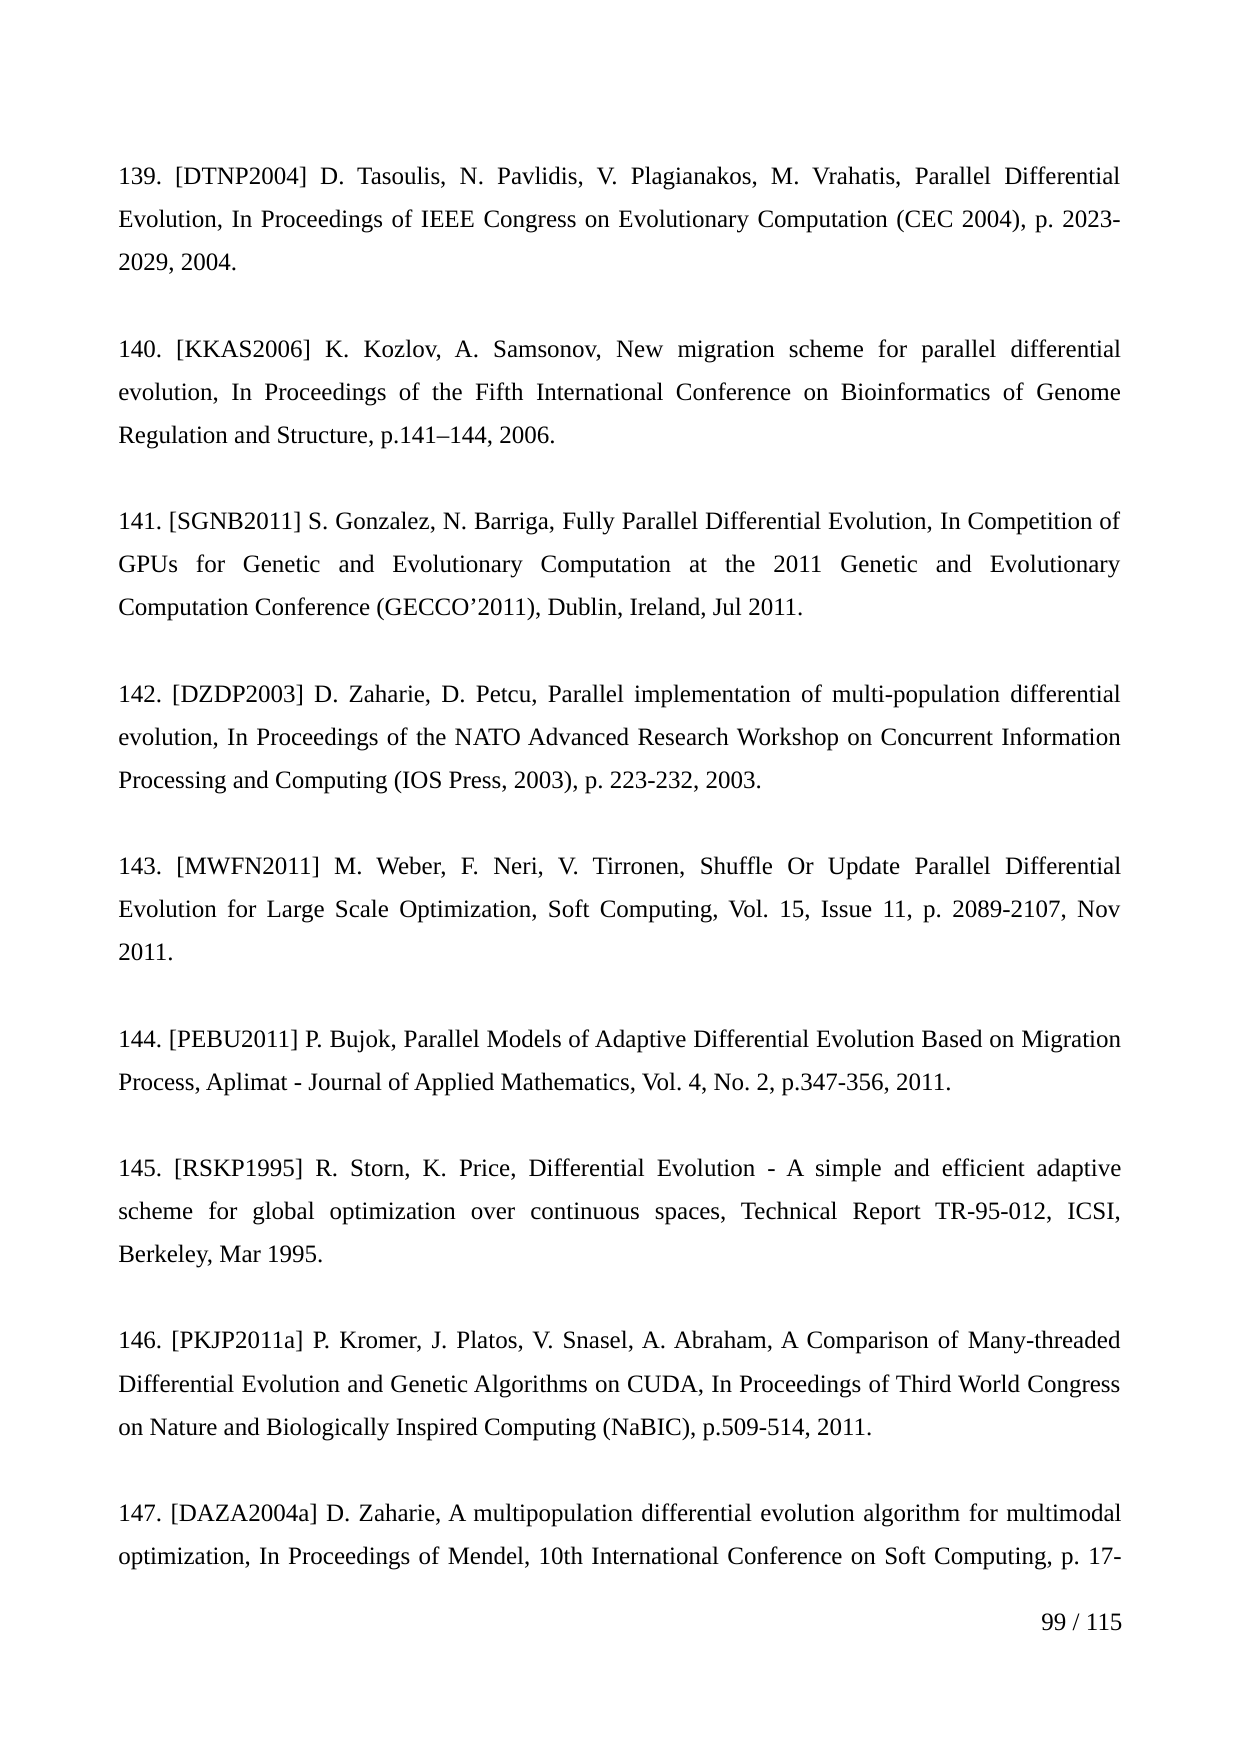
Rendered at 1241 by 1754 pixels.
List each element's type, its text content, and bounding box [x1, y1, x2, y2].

text 145. [RSKP1995] R. Storn, K. Price, Differential Evolution - A simple and efficient adaptive scheme for global optimization over continuous spaces, Technical Report TR-95-012, ICSI, Berkeley, Mar 1995. [118, 1153, 1122, 1268]
text 143. [MWFN2011] M. Weber, F. Neri, V. Tirronen, Shuffle Or Update Parallel Differential Evolution for Large Scale Optimization, Soft Computing, Vol. 15, Issue 11, p. 2089-2107, Nov 2011. [118, 851, 1122, 966]
text 146. [PKJP2011a] P. Kromer, J. Platos, V. Snasel, A. Abraham, A Comparison of Many-threaded Differential Evolution and Genetic Algorithms on CUDA, In Proceedings of Third World Congress on Nature and Biologically Inspired Computing (NaBIC), p.509-514, 2011. [118, 1326, 1122, 1441]
text 144. [PEBU2011] P. Bujok, Parallel Models of Adaptive Differential Evolution Based on Migration Process, Aplimat - Journal of Applied Mathematics, Vol. 4, No. 2, p.347-356, 2011. [118, 1024, 1122, 1096]
text 141. [SGNB2011] S. Gonzalez, N. Barriga, Fully Parallel Differential Evolution, In Competition of GPUs for Genetic and Evolutionary Computation at the 2011 Genetic and Evolutionary Computation Conference (GECCO’2011), Dublin, Ireland, Jul 2011. [118, 506, 1122, 621]
text 147. [DAZA2004a] D. Zaharie, A multipopulation differential evolution algorithm for multimodal optimization, In Proceedings of Mendel, 10th International Conference on Soft Computing, p. 17- [118, 1498, 1122, 1570]
text 142. [DZDP2003] D. Zaharie, D. Petcu, Parallel implementation of multi-population differential evolution, In Proceedings of the NATO Advanced Research Workshop on Concurrent Information Processing and Computing (IOS Press, 2003), p. 223-232, 2003. [118, 679, 1122, 794]
text 139. [DTNP2004] D. Tasoulis, N. Pavlidis, V. Plagianakos, M. Vrahatis, Parallel Differential Evolution, In Proceedings of IEEE Congress on Evolutionary Computation (CEC 2004), p. 2023-2029, 2004. [118, 161, 1122, 276]
text 140. [KKAS2006] K. Kozlov, A. Samsonov, New migration scheme for parallel differential evolution, In Proceedings of the Fifth International Conference on Bioinformatics of Genome Regulation and Structure, p.141–144, 2006. [118, 334, 1122, 449]
